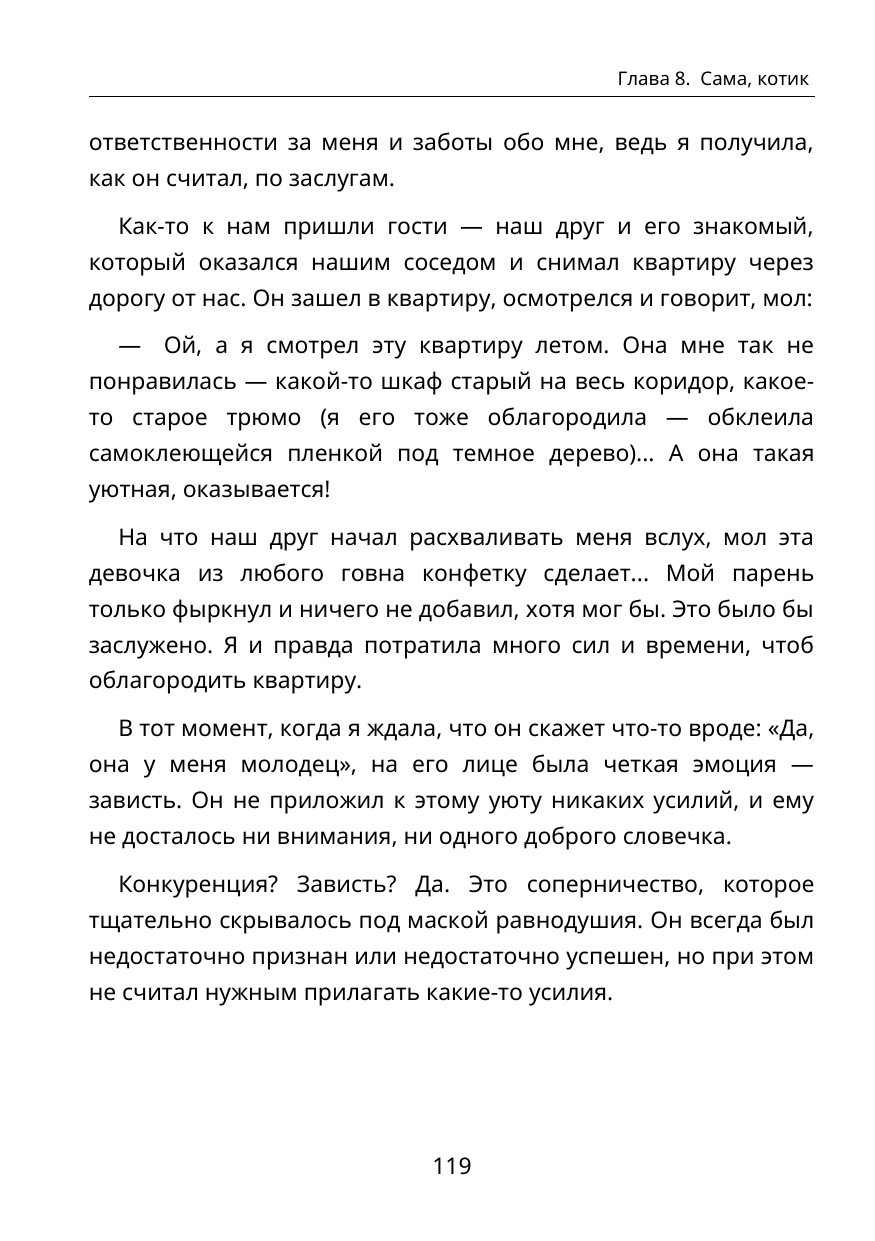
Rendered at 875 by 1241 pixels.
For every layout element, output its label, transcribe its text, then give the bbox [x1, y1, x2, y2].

text Как-то к нам пришли гости — наш друг и его знакомый, который оказался нашим соседом и снимал квартиру через дорогу от нас. Он зашел в квартиру, осмотрелся и говорит, мол: [88, 210, 815, 313]
list Ой, а я смотрел эту квартиру летом. Она мне так не понравилась — какой-то шкаф старый на весь коридор, какое-то старое трюмо (я его тоже облагородила — обклеила самоклеющейся пленкой под темное дерево)... А она такая уютная, оказывается! [88, 329, 815, 504]
text ответственности за меня и заботы обо мне, ведь я получила, как он считал, по заслугам. [88, 126, 815, 193]
text На что наш друг начал расхваливать меня вслух, мол эта девочка из любого говна конфетку сделает... Мой парень только фыркнул и ничего не добавил, хотя мог бы. Это было бы заслужено. Я и правда потратила много сил и времени, чтоб облагородить квартиру. [88, 521, 815, 696]
text В тот момент, когда я ждала, что он скажет что-то вроде: «Да, она у меня молодец», на его лице была четкая эмоция — зависть. Он не приложил к этому уюту никаких усилий, и ему не досталось ни внимания, ни одного доброго словечка. [88, 712, 815, 851]
text Конкуренция? Зависть? Да. Это соперничество, которое тщательно скрывалось под маской равнодушия. Он всегда был недостаточно признан или недостаточно успешен, но при этом не считал нужным прилагать какие-то усилия. [88, 868, 815, 1007]
